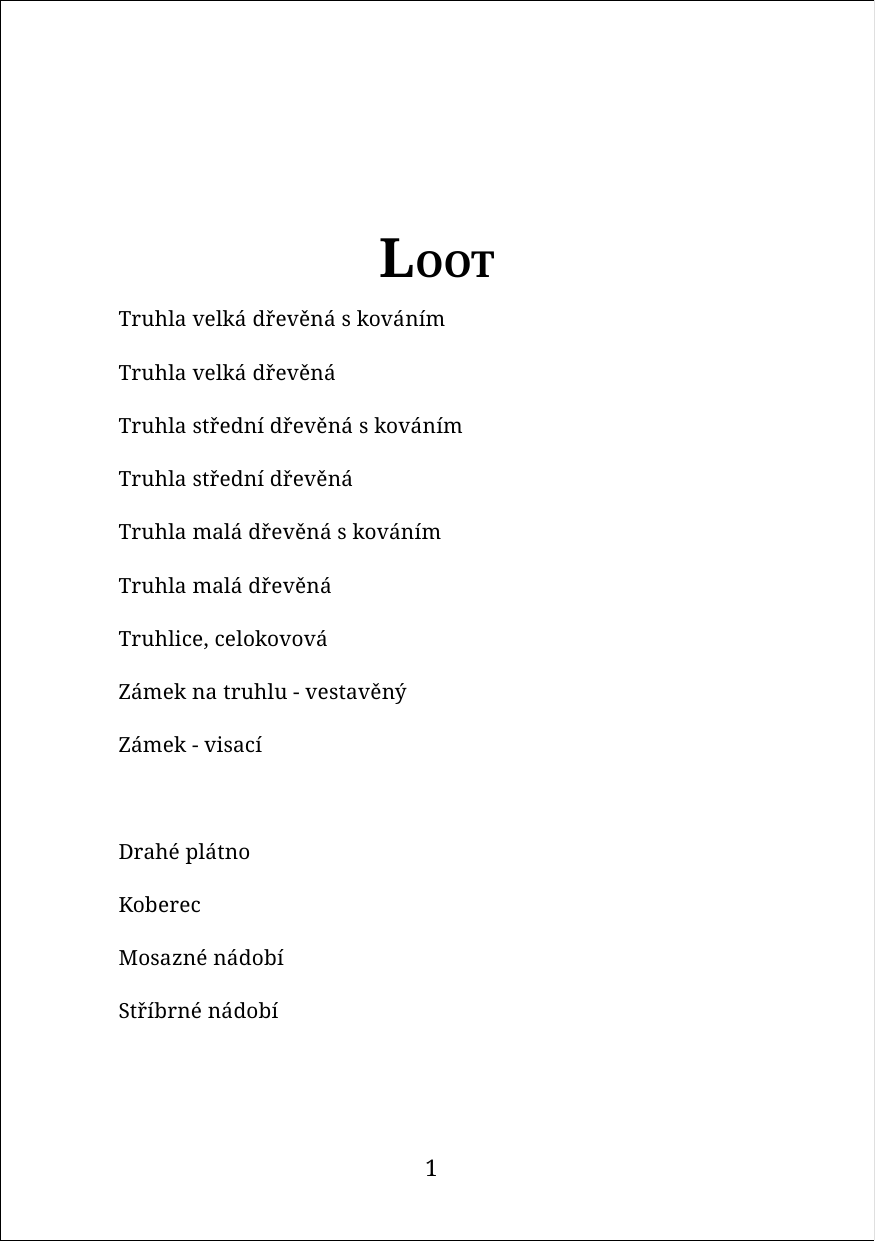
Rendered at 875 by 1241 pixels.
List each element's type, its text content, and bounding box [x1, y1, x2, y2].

text Truhla střední dřevěná s kováním [118, 411, 756, 439]
text Stříbrné nádobí [118, 997, 756, 1025]
text Truhla střední dřevěná [118, 464, 756, 493]
text Truhla malá dřevěná s kováním [118, 517, 756, 546]
text Drahé plátno [118, 837, 756, 865]
text Truhlice, celokovová [118, 624, 756, 652]
text Truhla velká dřevěná s kováním [118, 304, 756, 333]
text Koberec [118, 890, 756, 918]
text Truhla malá dřevěná [118, 571, 756, 599]
text Zámek na truhlu - vestavěný [118, 677, 756, 706]
text Zámek - visací [118, 730, 756, 759]
text Mosazné nádobí [118, 943, 756, 972]
text Truhla velká dřevěná [118, 358, 756, 386]
subtitle Loot [118, 219, 756, 293]
